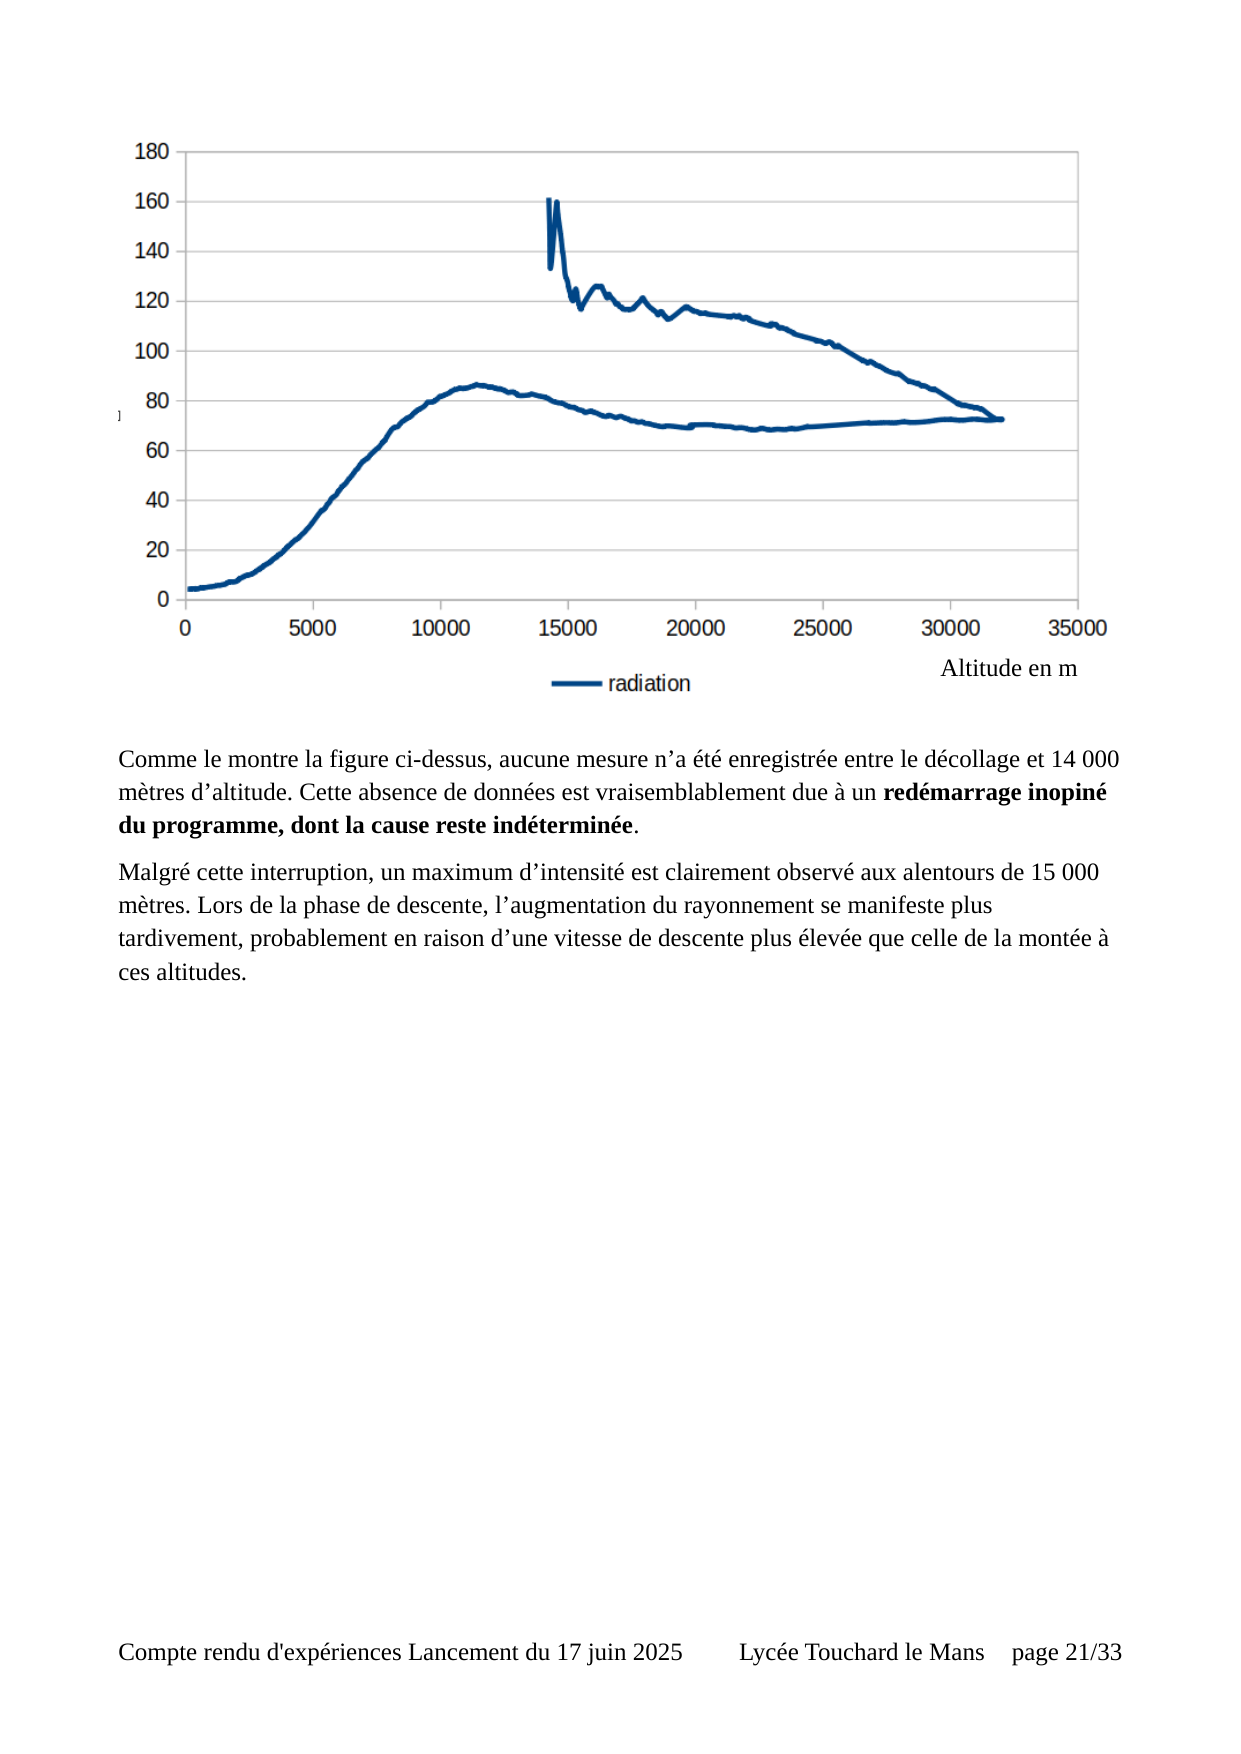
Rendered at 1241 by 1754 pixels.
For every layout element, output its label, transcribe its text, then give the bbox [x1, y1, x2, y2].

picture [118, 136, 1123, 697]
text Malgré cette interruption, un maximum d’intensité est clairement observé aux alentours de 15 000 mètres. Lors de la phase de descente, l’augmentation du rayonnement se manifeste plus tardivement, probablement en raison d’une vitesse de descente plus élevée que celle de la montée à ces altitudes. [118, 857, 1122, 985]
text Comme le montre la figure ci-dessus, aucune mesure n’a été enregistrée entre le décollage et 14 000 mètres d’altitude. Cette absence de données est vraisemblablement due à un redémarrage inopiné du programme, dont la cause reste indéterminée. [118, 744, 1122, 839]
